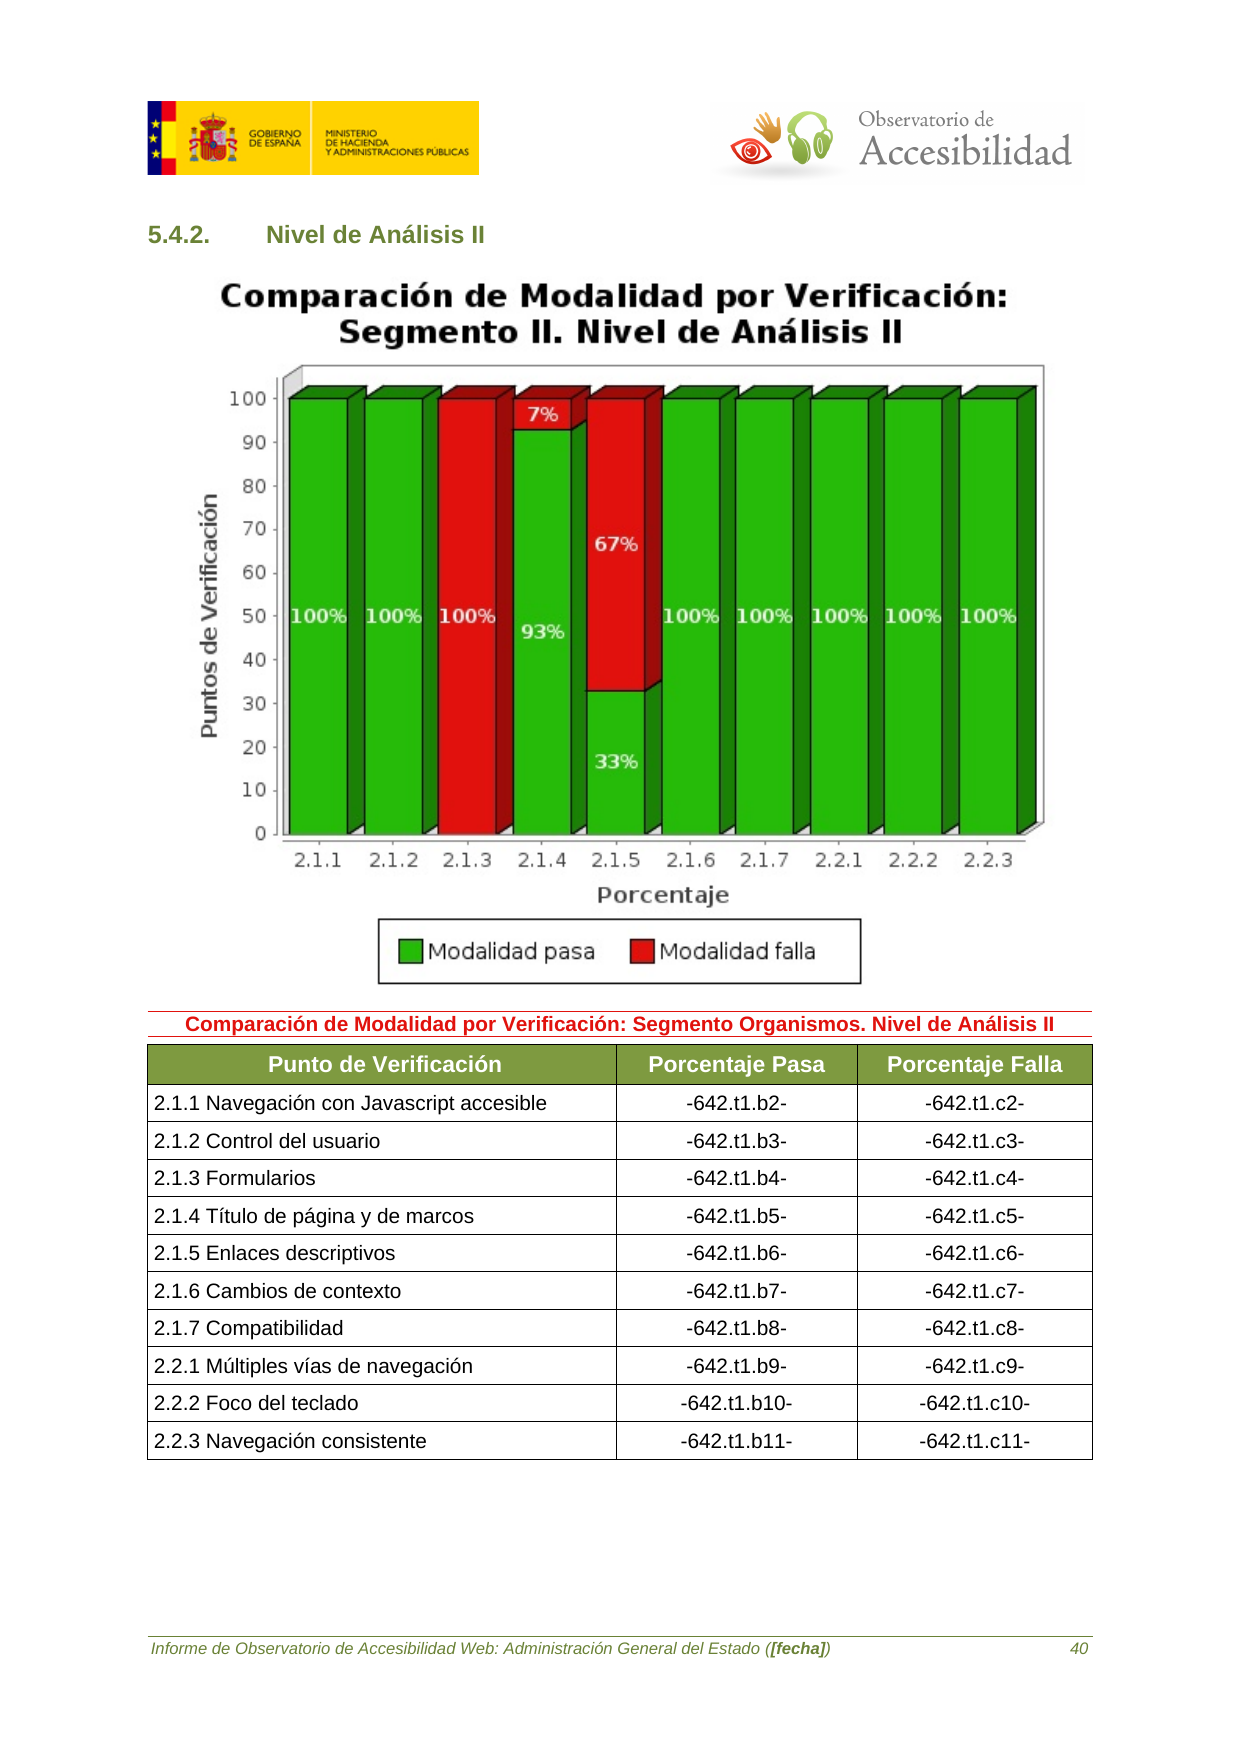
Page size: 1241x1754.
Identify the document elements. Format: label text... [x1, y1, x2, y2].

table_cell -642.t1.c6- [858, 1235, 1092, 1271]
table_cell 2.1.2 Control del usuario [148, 1122, 616, 1159]
table_cell -642.t1.c5- [858, 1197, 1092, 1234]
table_cell -642.t1.b11- [617, 1422, 857, 1459]
table_cell -642.t1.b5- [617, 1197, 857, 1234]
table_cell 2.1.1 Navegación con Javascript accesible [148, 1085, 616, 1121]
table_cell 2.1.4 Título de página y de marcos [148, 1197, 616, 1234]
table_cell 2.1.7 Compatibilidad [148, 1310, 616, 1346]
picture [710, 102, 1086, 185]
table_cell -642.t1.b3- [617, 1122, 857, 1159]
table_cell 2.1.5 Enlaces descriptivos [148, 1235, 616, 1271]
table_cell 2.2.1 Múltiples vías de navegación [148, 1347, 616, 1384]
table_cell -642.t1.b6- [617, 1235, 857, 1271]
table_cell -642.t1.c10- [858, 1385, 1092, 1421]
table_cell 2.2.3 Navegación consistente [148, 1422, 616, 1459]
table_header Porcentaje Pasa [617, 1045, 857, 1084]
table_cell 2.2.2 Foco del teclado [148, 1385, 616, 1421]
table_cell -642.t1.c11- [858, 1422, 1092, 1459]
table_header Punto de Verificación [148, 1045, 616, 1084]
picture [178, 276, 1062, 986]
table_cell -642.t1.c8- [858, 1310, 1092, 1346]
text Comparación de Modalidad por Verificación: Segmento Organismos. Nivel de Análisis II [148, 1012, 1092, 1036]
table_cell -642.t1.c9- [858, 1347, 1092, 1384]
table_cell -642.t1.b10- [617, 1385, 857, 1421]
table_cell 2.1.6 Cambios de contexto [148, 1272, 616, 1309]
table_cell -642.t1.b4- [617, 1160, 857, 1196]
table_cell -642.t1.c4- [858, 1160, 1092, 1196]
picture [147, 101, 479, 175]
table_header Porcentaje Falla [858, 1045, 1092, 1084]
table_cell -642.t1.c2- [858, 1085, 1092, 1121]
table_cell -642.t1.c7- [858, 1272, 1092, 1309]
table_cell -642.t1.b7- [617, 1272, 857, 1309]
table_cell -642.t1.b8- [617, 1310, 857, 1346]
table_cell 2.1.3 Formularios [148, 1160, 616, 1196]
subtitle Nivel de Análisis II [148, 220, 1092, 248]
table_cell -642.t1.b2- [617, 1085, 857, 1121]
table_cell -642.t1.c3- [858, 1122, 1092, 1159]
table_cell -642.t1.b9- [617, 1347, 857, 1384]
